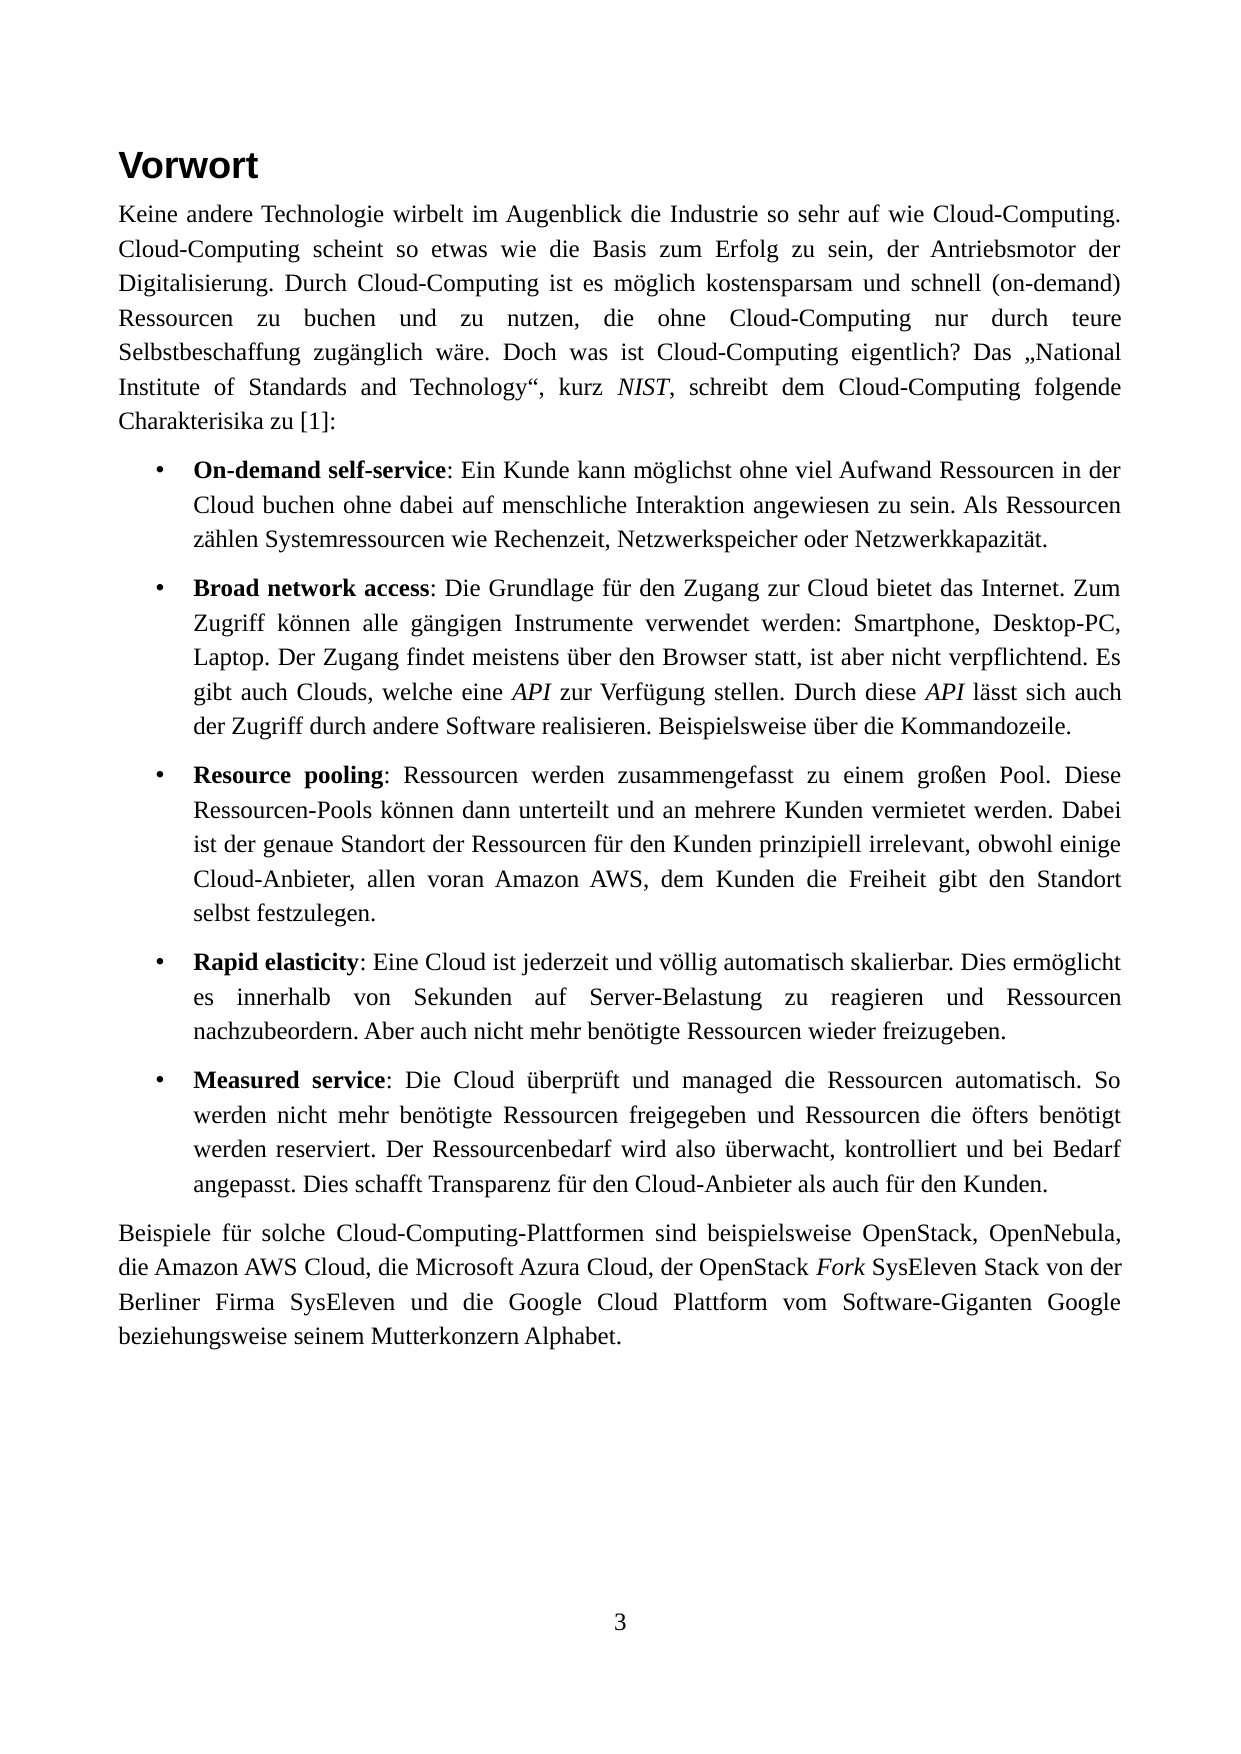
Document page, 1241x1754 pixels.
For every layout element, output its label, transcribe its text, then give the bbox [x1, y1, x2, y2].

list Measured service: Die Cloud überprüft und managed die Ressourcen automatisch. So werden nicht mehr benötigte Ressourcen freigegeben und Ressourcen die öfters benötigt werden reserviert. Der Ressourcenbedarf wird also überwacht, kontrolliert und bei Bedarf angepasst. Dies schafft Transparenz für den Cloud-Anbieter als auch für den Kunden. [156, 1065, 1122, 1197]
subtitle Vorwort [118, 143, 1122, 187]
text Keine andere Technologie wirbelt im Augenblick die Industrie so sehr auf wie Cloud-Computing. Cloud-Computing scheint so etwas wie die Basis zum Erfolg zu sein, der Antriebsmotor der Digitalisierung. Durch Cloud-Computing ist es möglich kostensparsam und schnell (on-demand) Ressourcen zu buchen und zu nutzen, die ohne Cloud-Computing nur durch teure Selbstbeschaffung zugänglich wäre. Doch was ist Cloud-Computing eigentlich? Das „National Institute of Standards and Technology“, kurz NIST, schreibt dem Cloud-Computing folgende Charakterisika zu [1]: [118, 199, 1122, 435]
list Broad network access: Die Grundlage für den Zugang zur Cloud bietet das Internet. Zum Zugriff können alle gängigen Instrumente verwendet werden: Smartphone, Desktop-PC, Laptop. Der Zugang findet meistens über den Browser statt, ist aber nicht verpflichtend. Es gibt auch Clouds, welche eine API zur Verfügung stellen. Durch diese API lässt sich auch der Zugriff durch andere Software realisieren. Beispielsweise über die Kommandozeile. [156, 573, 1122, 740]
text Beispiele für solche Cloud-Computing-Plattformen sind beispielsweise OpenStack, OpenNebula, die Amazon AWS Cloud, die Microsoft Azura Cloud, der OpenStack Fork SysEleven Stack von der Berliner Firma SysEleven und die Google Cloud Plattform vom Software-Giganten Google beziehungsweise seinem Mutterkonzern Alphabet. [118, 1218, 1122, 1350]
list Rapid elasticity: Eine Cloud ist jederzeit und völlig automatisch skalierbar. Dies ermöglicht es innerhalb von Sekunden auf Server-Belastung zu reagieren und Ressourcen nachzubeordern. Aber auch nicht mehr benötigte Ressourcen wieder freizugeben. [156, 947, 1122, 1045]
list Resource pooling: Ressourcen werden zusammengefasst zu einem großen Pool. Diese Ressourcen-Pools können dann unterteilt und an mehrere Kunden vermietet werden. Dabei ist der genaue Standort der Ressourcen für den Kunden prinzipiell irrelevant, obwohl einige Cloud-Anbieter, allen voran Amazon AWS, dem Kunden die Freiheit gibt den Standort selbst festzulegen. [156, 760, 1122, 927]
list On-demand self-service: Ein Kunde kann möglichst ohne viel Aufwand Ressourcen in der Cloud buchen ohne dabei auf menschliche Interaktion angewiesen zu sein. Als Ressourcen zählen Systemressourcen wie Rechenzeit, Netzwerkspeicher oder Netzwerkkapazität. [156, 455, 1122, 553]
